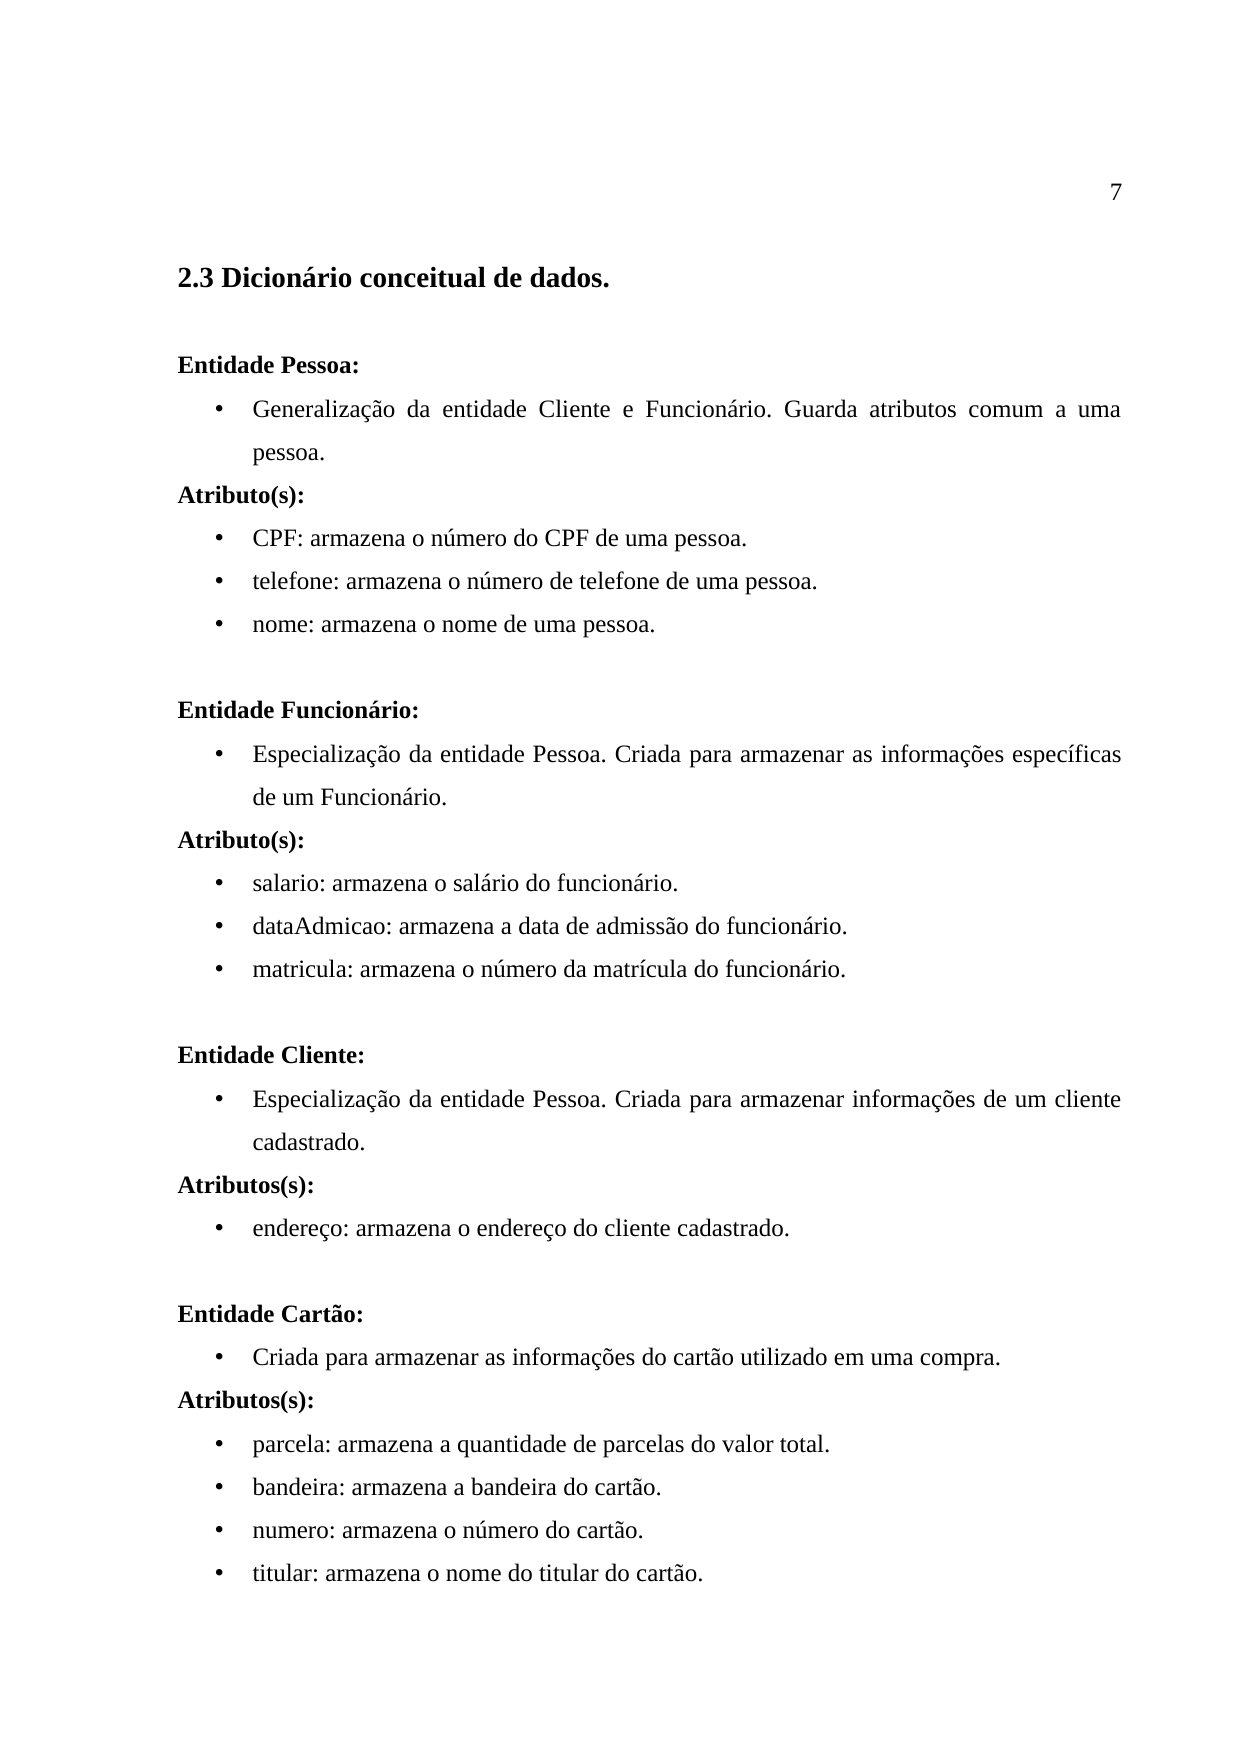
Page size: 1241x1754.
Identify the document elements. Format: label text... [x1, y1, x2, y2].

text Atributos(s): [177, 1170, 1122, 1199]
list CPF: armazena o número do CPF de uma pessoa. [215, 523, 1122, 552]
list endereço: armazena o endereço do cliente cadastrado. [215, 1213, 1122, 1242]
text Entidade Funcionário: [177, 696, 1122, 724]
list Generalização da entidade Cliente e Funcionário. Guarda atributos comum a uma pessoa. [215, 394, 1122, 466]
list bandeira: armazena a bandeira do cartão. [215, 1472, 1122, 1501]
list numero: armazena o número do cartão. [215, 1515, 1122, 1544]
subtitle 2.3 Dicionário conceitual de dados. [177, 256, 1122, 295]
list salario: armazena o salário do funcionário. [215, 868, 1122, 897]
text Atributos(s): [177, 1386, 1122, 1414]
text Atributo(s): [177, 825, 1122, 854]
text Entidade Cliente: [177, 1041, 1122, 1069]
list Especialização da entidade Pessoa. Criada para armazenar informações de um cliente cadastrado. [215, 1084, 1122, 1156]
text Atributo(s): [177, 480, 1122, 509]
list titular: armazena o nome do titular do cartão. [215, 1558, 1122, 1587]
list dataAdmicao: armazena a data de admissão do funcionário. [215, 911, 1122, 940]
list matricula: armazena o número da matrícula do funcionário. [215, 954, 1122, 983]
list telefone: armazena o número de telefone de uma pessoa. [215, 566, 1122, 595]
list Criada para armazenar as informações do cartão utilizado em uma compra. [215, 1342, 1122, 1371]
text Entidade Cartão: [177, 1299, 1122, 1328]
text Entidade Pessoa: [177, 351, 1122, 379]
list Especialização da entidade Pessoa. Criada para armazenar as informações específicas de um Funcionário. [215, 739, 1122, 811]
list nome: armazena o nome de uma pessoa. [215, 609, 1122, 638]
list parcela: armazena a quantidade de parcelas do valor total. [215, 1429, 1122, 1457]
